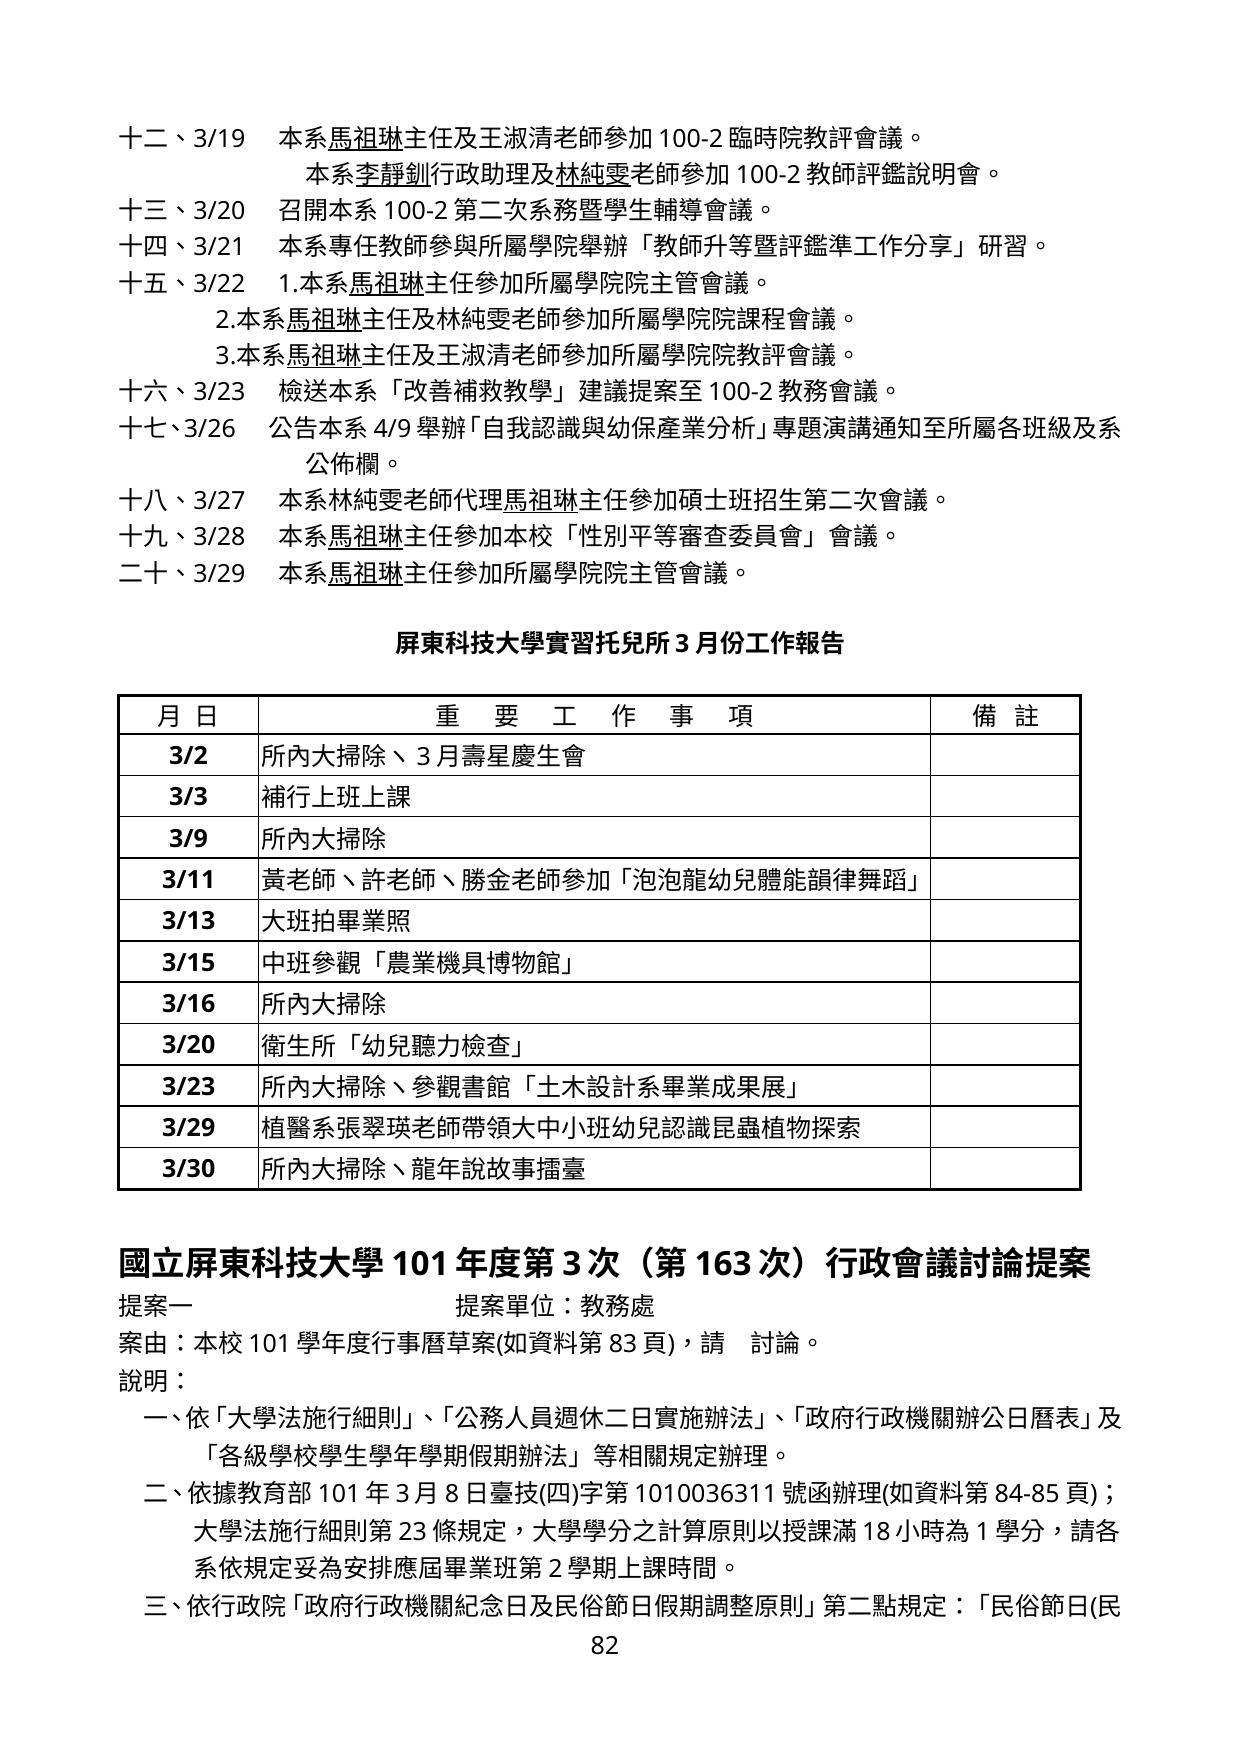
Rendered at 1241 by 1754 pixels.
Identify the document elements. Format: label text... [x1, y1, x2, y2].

text 提案一 提案單位：教務處 [118, 1285, 1122, 1322]
table_cell [931, 1148, 1079, 1188]
table_cell 衛生所「幼兒聽力檢查」 [259, 1024, 930, 1064]
table_cell 3/23 [120, 1066, 258, 1105]
table_cell [931, 942, 1079, 981]
text 十六、3/23 檢送本系「改善補救教學」建議提案至100-2教務會議。 [118, 372, 1122, 408]
table_cell [931, 859, 1079, 898]
table_cell 3/11 [120, 859, 258, 898]
table_cell 3/3 [120, 776, 258, 816]
table_cell [931, 983, 1079, 1023]
table_header 月 日 [120, 697, 258, 733]
text 3.本系馬祖琳主任及王淑清老師參加所屬學院院教評會議。 [118, 336, 1122, 372]
table_cell [931, 900, 1079, 940]
table_cell 所內大掃除ヽ龍年說故事擂臺 [259, 1148, 930, 1188]
text 2.本系馬祖琳主任及林純雯老師參加所屬學院院課程會議。 [118, 299, 1122, 336]
table_cell 補行上班上課 [259, 776, 930, 816]
text 十九、3/28 本系馬祖琳主任參加本校「性別平等審查委員會」會議。 [118, 517, 1122, 553]
table_cell 植醫系張翠瑛老師帶領大中小班幼兒認識昆蟲植物探索 [259, 1107, 930, 1147]
text 十三、3/20 召開本系100-2第二次系務暨學生輔導會議。 [118, 191, 1122, 227]
text 本系李靜釧行政助理及林純雯老師參加100-2教師評鑑說明會。 [118, 154, 1122, 191]
text 十五、3/22 1.本系馬祖琳主任參加所屬學院院主管會議。 [118, 263, 1122, 299]
table_header 備 註 [931, 697, 1079, 733]
table_cell [931, 1024, 1079, 1064]
table_cell [931, 735, 1079, 774]
table_cell 大班拍畢業照 [259, 900, 930, 940]
table_cell 所內大掃除 [259, 983, 930, 1023]
text 屏東科技大學實習托兒所3 月份工作報告 [118, 623, 1122, 660]
table_cell 3/29 [120, 1107, 258, 1147]
table_cell [931, 1066, 1079, 1105]
table_cell 3/13 [120, 900, 258, 940]
table_cell 所內大掃除 [259, 817, 930, 857]
text 二十、3/29 本系馬祖琳主任參加所屬學院院主管會議。 [118, 553, 1122, 589]
text 案由：本校101學年度行事曆草案(如資料第83頁)，請 討論。 [118, 1322, 1122, 1360]
text 三、依行政院「政府行政機關紀念日及民俗節日假期調整原則」第二點規定：「民俗節日(民 [143, 1585, 1122, 1622]
table_cell [931, 817, 1079, 857]
table_cell 3/16 [120, 983, 258, 1023]
table_cell 3/15 [120, 942, 258, 981]
table_cell 中班參觀「農業機具博物館」 [259, 942, 930, 981]
table_cell 所內大掃除ヽ3月壽星慶生會 [259, 735, 930, 774]
text 十四、3/21 本系專任教師參與所屬學院舉辦「教師升等暨評鑑準工作分享」研習。 [118, 227, 1122, 263]
text 二、依據教育部101年3月8日臺技(四)字第1010036311號函辦理(如資料第84-85頁)；大學法施行細則第23條規定，大學學分之計算原則以授課滿18小時為1學分，請各系依規定妥為安排應屆畢業班第2學期上課時間。 [143, 1472, 1122, 1585]
text 說明： [118, 1360, 1122, 1397]
text 十八、3/27 本系林純雯老師代理馬祖琳主任參加碩士班招生第二次會議。 [118, 481, 1122, 517]
table_cell 黃老師ヽ許老師ヽ勝金老師參加「泡泡龍幼兒體能韻律舞蹈」 [259, 859, 930, 898]
table_cell 3/30 [120, 1148, 258, 1188]
text 十七、3/26 公告本系4/9舉辦「自我認識與幼保產業分析」專題演講通知至所屬各班級及系公佈欄。 [118, 408, 1122, 481]
text 一、依「大學法施行細則」、「公務人員週休二日實施辦法」、「政府行政機關辦公日曆表」及「各級學校學生學年學期假期辦法」等相關規定辦理。 [143, 1397, 1122, 1472]
table_cell 3/9 [120, 817, 258, 857]
table_cell [931, 1107, 1079, 1147]
text 國立屏東科技大學101年度第3次（第163次）行政會議討論提案 [118, 1237, 1122, 1285]
text 十二、3/19 本系馬祖琳主任及王淑清老師參加100-2臨時院教評會議。 [118, 118, 1122, 154]
table_cell 3/20 [120, 1024, 258, 1064]
table_cell 所內大掃除ヽ參觀書館「土木設計系畢業成果展」 [259, 1066, 930, 1105]
table_header 重 要 工 作 事 項 [259, 697, 930, 733]
table_cell [931, 776, 1079, 816]
table_cell 3/2 [120, 735, 258, 774]
